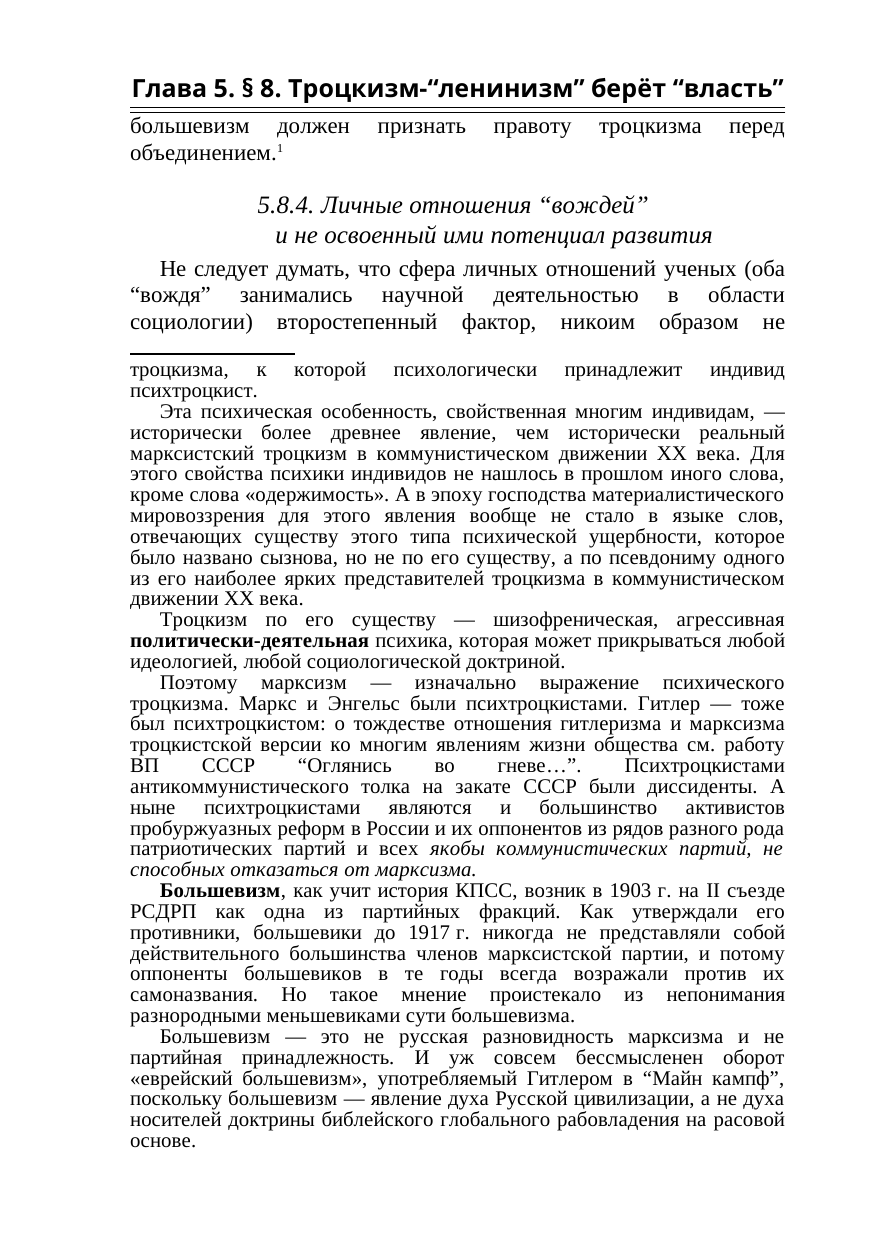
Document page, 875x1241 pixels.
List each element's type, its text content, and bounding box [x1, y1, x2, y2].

text Большевизм — это не русская разновидность марксизма и не партийная принадлежность. И уж совсем бессмысленен оборот «еврейский большевизм», употребляемый Гитлером в “Майн кампф”, поскольку большевизм — явление духа Русской цивилизации, а не духа носителей доктрины библейского глобального рабовладения на расовой основе. [130, 1027, 785, 1152]
text Троцкизм по его существу — шизофреническая, агрессивная политически-деятельная психика, которая может прикрываться любой идеологией, любой социологической доктриной. [130, 610, 785, 672]
text троцкизма, к которой психологически принадлежит индивид психтроцкист. [130, 360, 785, 402]
text Эта психическая особенность, свойственная многим индивидам, — исторически более древнее явление, чем исторически реальный марксистский троцкизм в коммунистическом движении ХХ века. Для этого свойства психики индивидов не нашлось в прошлом иного слова, кроме слова «одержимость». А в эпоху господства материалистического мировоззрения для этого явления вообще не стало в языке слов, отвечающих существу этого типа психической ущербности, которое было названо сызнова, но не по его существу, а по псевдониму одного из его наиболее ярких представителей троцкизма в коммунистическом движении ХХ века. [130, 402, 785, 610]
text Поэтому марксизм — изначально выражение психического троцкизма. Маркс и Энгельс были психтроцкистами. Гитлер — тоже был психтроцкистом: о тождестве отношения гитлеризма и марксизма троцкистской версии ко многим явлениям жизни общества см. работу ВП СССР “Оглянись во гневе…”. Психтроцкистами антикоммунистического толка на закате СССР были диссиденты. А ныне психтроцкистами являются и большинство активистов пробуржуазных реформ в России и их оппонентов из рядов разного рода патриотических партий и всех якобы коммунистических партий, не способных отказаться от марксизма. [130, 672, 785, 881]
subtitle 5.8.4. Личные отношения “вождей” и не освоенный ими потенциал развития [130, 190, 785, 248]
text большевизм должен признать правоту троцкизма перед объединением. [130, 113, 785, 165]
text Не следует думать, что сфера личных отношений ученых (оба “вождя” занимались научной деятельностью в области социологии) второстепенный фактор, никоим образом не [130, 255, 785, 334]
text Большевизм, как учит история КПСС, возник в 1903 г. на II съезде РСДРП как одна из партийных фракций. Как утверждали его противники, большевики до 1917 г. никогда не представляли собой действительного большинства членов марксистской партии, и потому оппоненты большевиков в те годы всегда возражали против их самоназвания. Но такое мнение проистекало из непонимания разнородными меньшевиками сути большевизма. [130, 881, 785, 1027]
